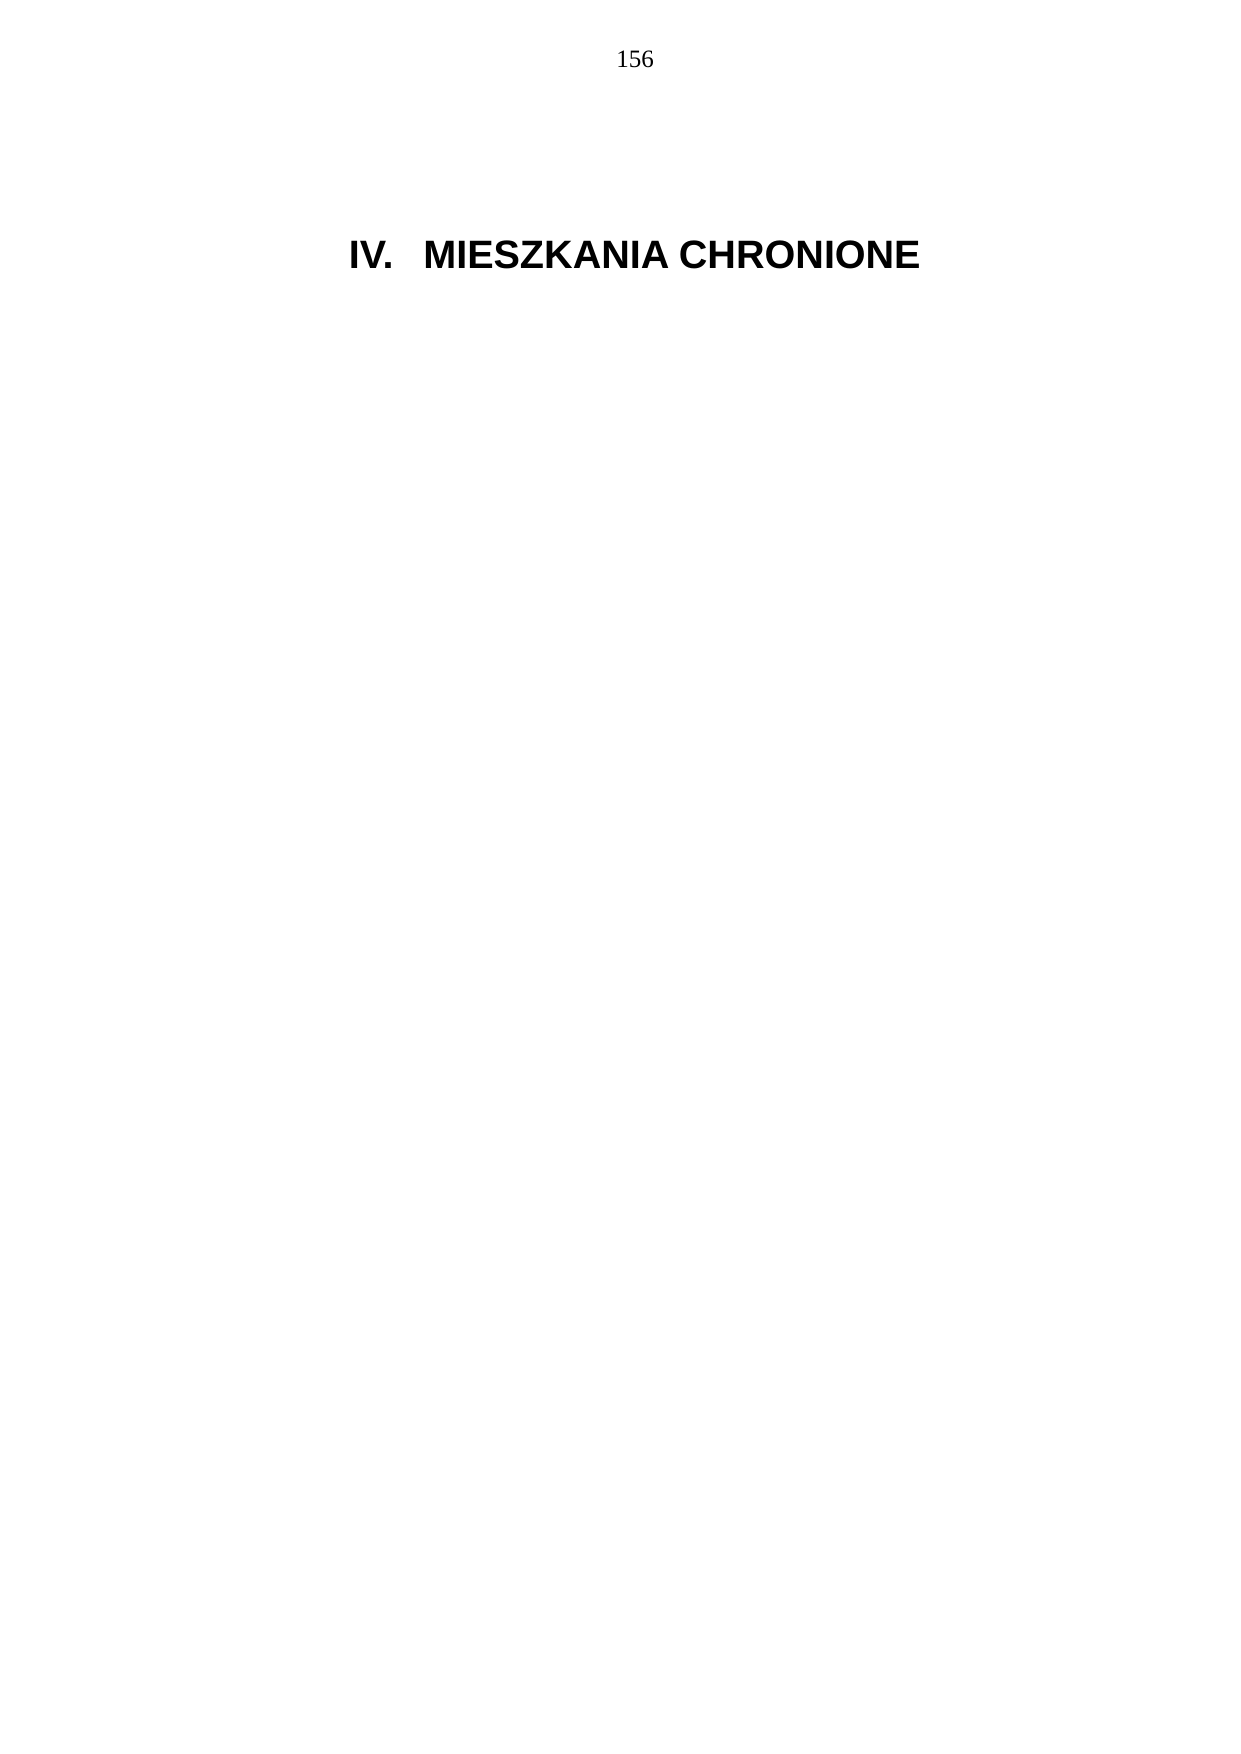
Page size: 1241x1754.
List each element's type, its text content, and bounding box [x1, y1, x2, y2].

subtitle MIESZKANIA CHRONIONE [118, 231, 1152, 277]
